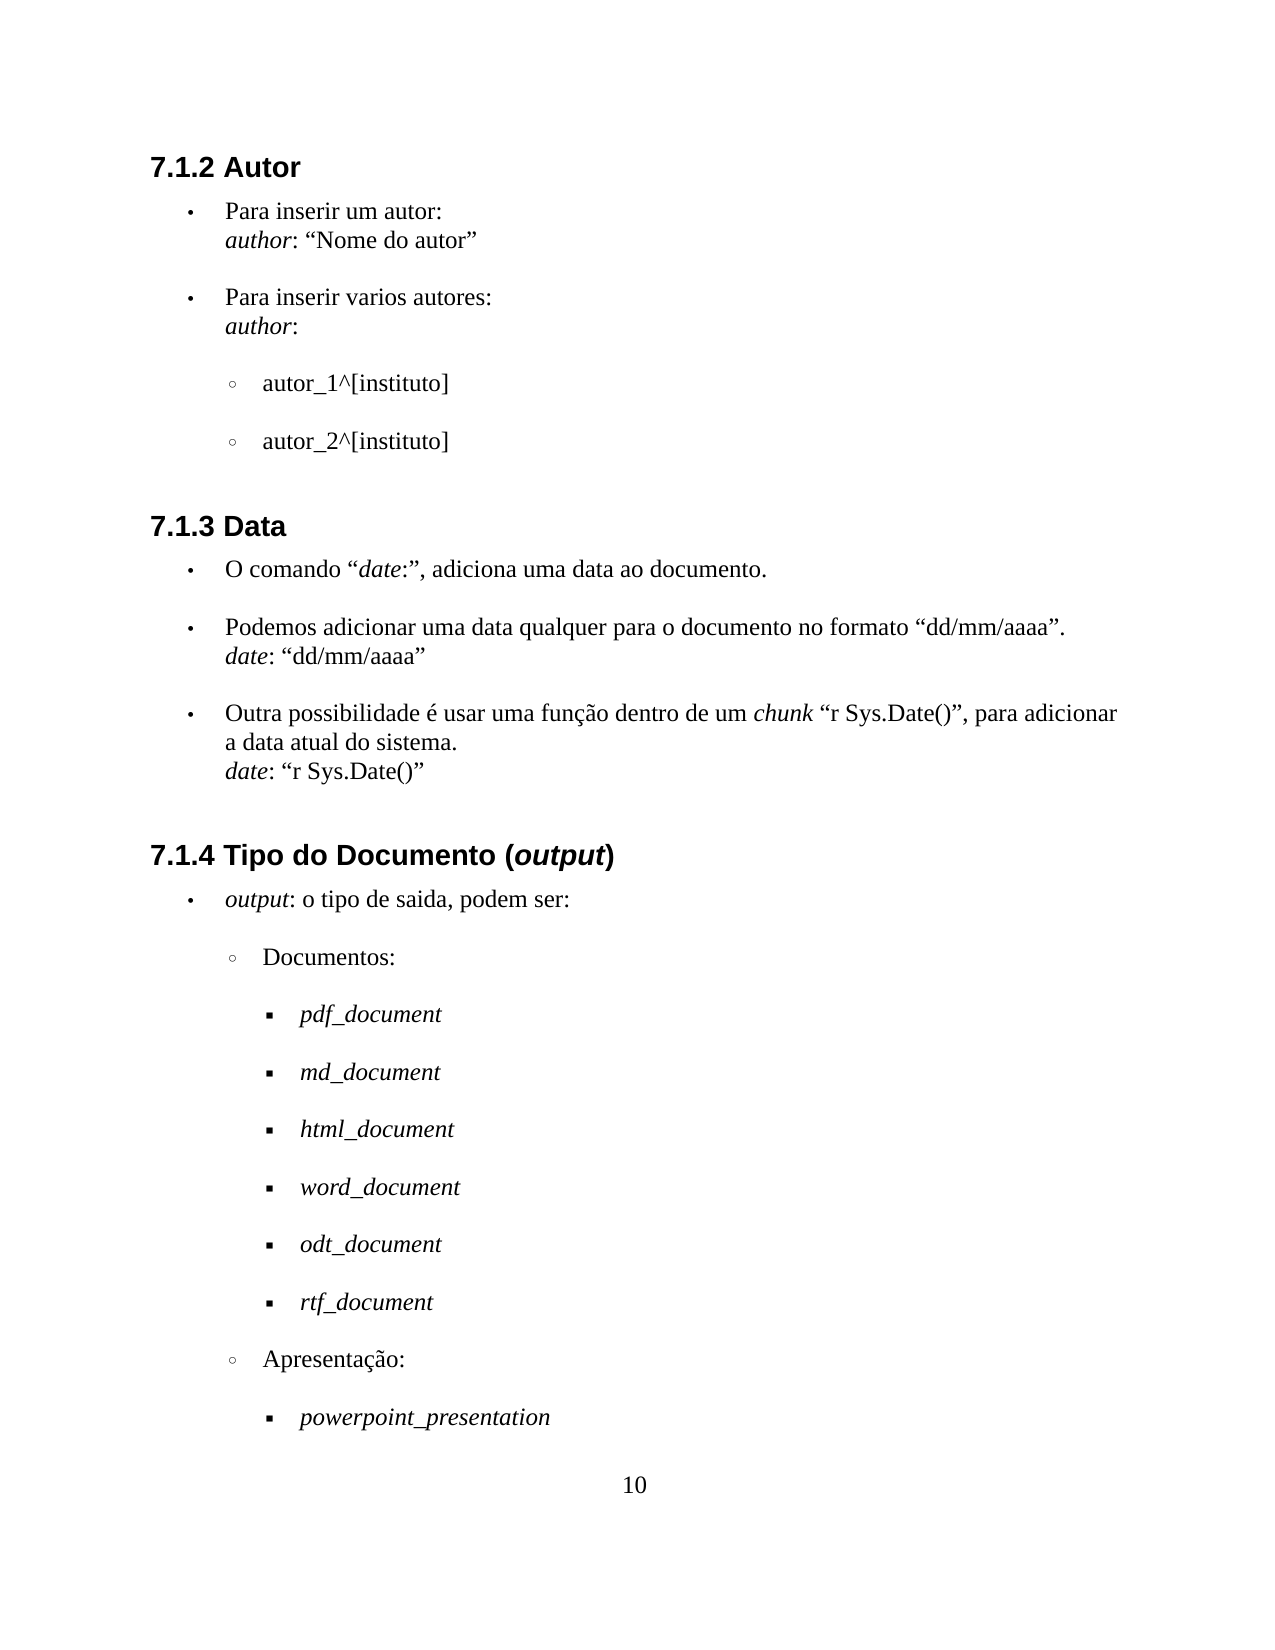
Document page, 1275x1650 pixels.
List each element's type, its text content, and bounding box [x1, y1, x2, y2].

list O comando “date:”, adiciona uma data ao documento. [187, 554, 1125, 612]
subtitle 7.1.3 Data [150, 508, 1125, 542]
list word_document [262, 1172, 1125, 1229]
subtitle 7.1.2 Autor [150, 150, 1125, 183]
list powerpoint_presentation [262, 1402, 1125, 1431]
list Podemos adicionar uma data qualquer para o documento no formato “dd/mm/aaaa”. date: “dd/mm/aaaa” [187, 612, 1125, 698]
list rtf_document [262, 1287, 1125, 1344]
list Para inserir um autor: author: “Nome do autor” [187, 196, 1125, 282]
list odt_document [262, 1229, 1125, 1287]
list md_document [262, 1057, 1125, 1114]
list autor_1^[instituto] [225, 368, 1125, 426]
list Documentos: [225, 942, 1125, 999]
list output: o tipo de saida, podem ser: [187, 884, 1125, 942]
list autor_2^[instituto] [225, 426, 1125, 483]
list Outra possibilidade é usar uma função dentro de um chunk “r Sys.Date()”, para adicionar a data atual do sistema. date: “r Sys.Date()” [187, 698, 1125, 813]
subtitle 7.1.4 Tipo do Documento (output) [150, 838, 1125, 872]
list html_document [262, 1114, 1125, 1172]
list Para inserir varios autores: author: [187, 282, 1125, 368]
list Apresentação: [225, 1344, 1125, 1402]
list pdf_document [262, 999, 1125, 1057]
